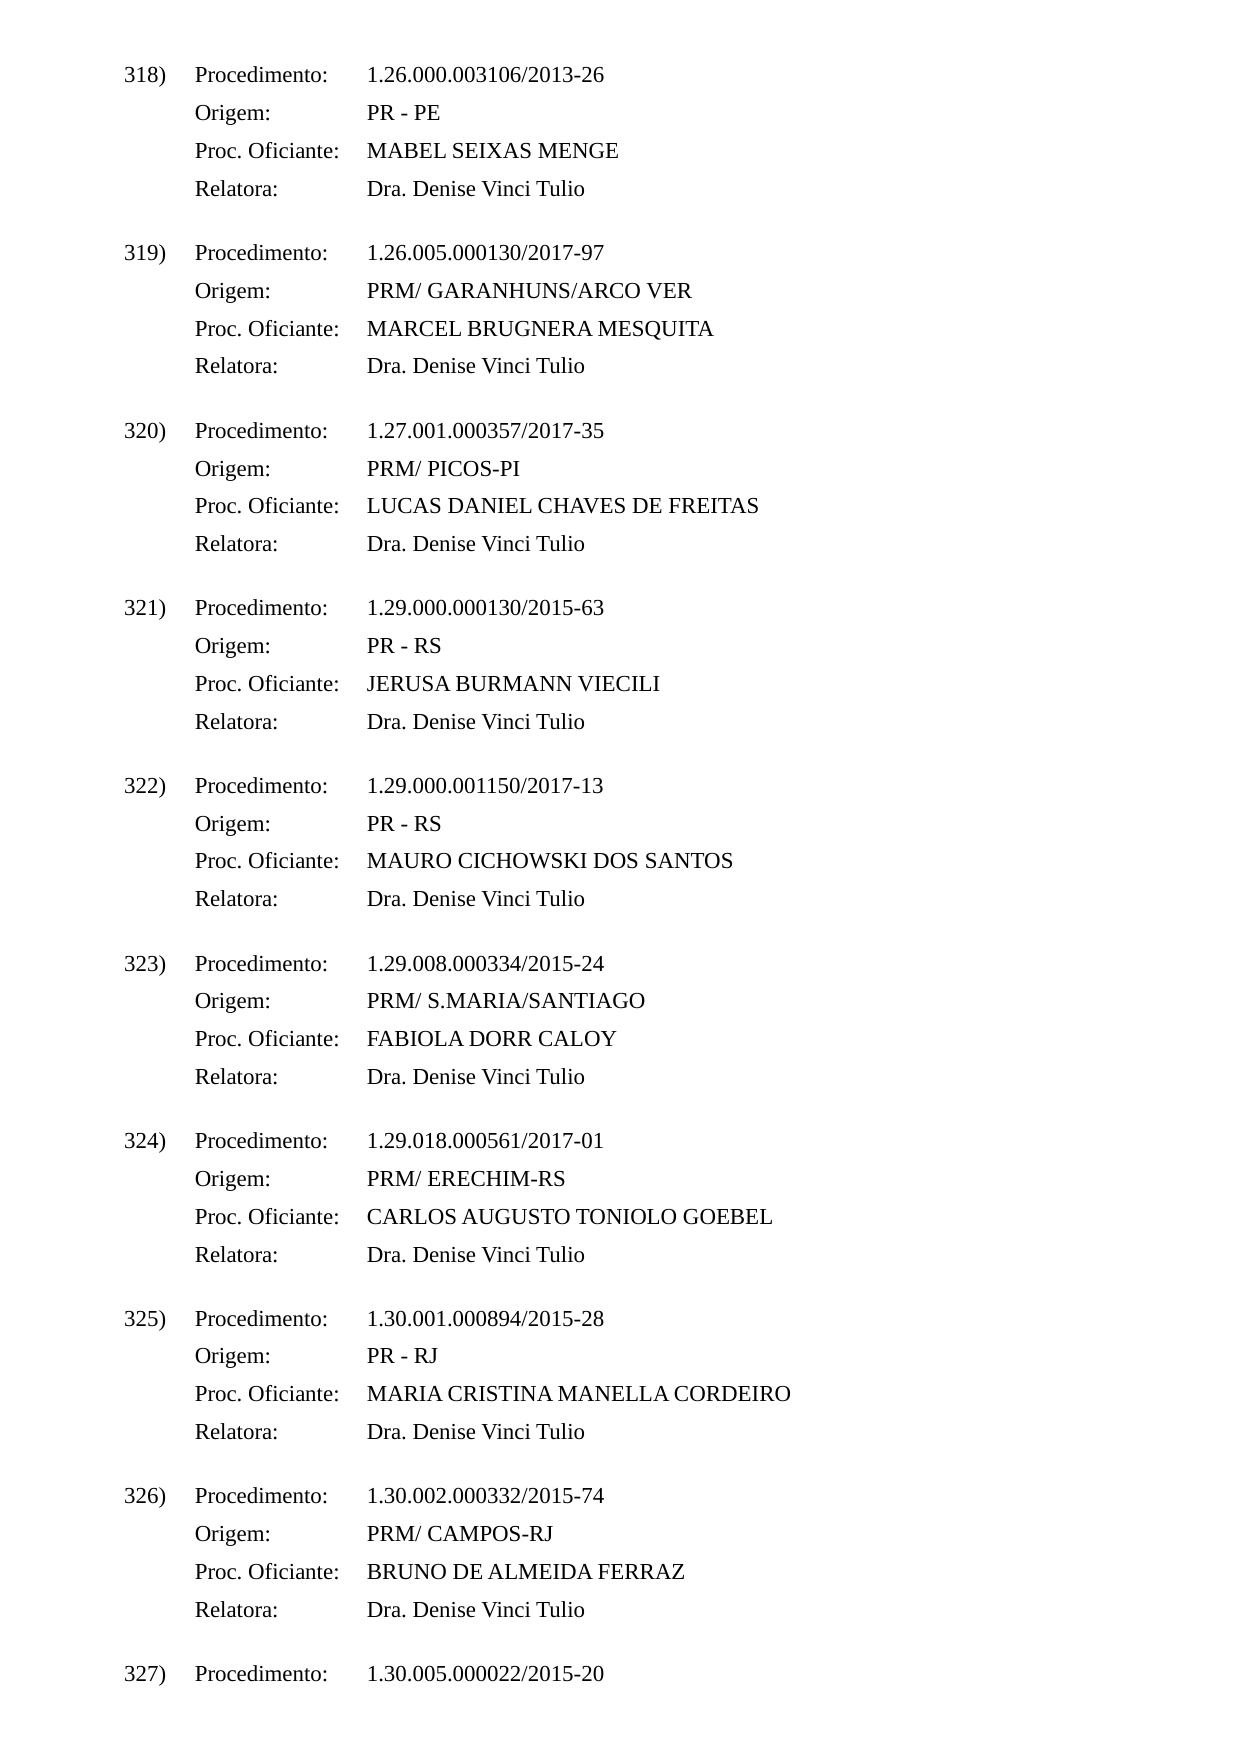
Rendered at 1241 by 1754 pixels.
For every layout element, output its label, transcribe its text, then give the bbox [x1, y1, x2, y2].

table_cell PR - RS [361, 626, 1122, 664]
table_cell MABEL SEIXAS MENGE [361, 131, 1122, 169]
table_header Procedimento: [189, 56, 361, 94]
table_header 319) [118, 234, 189, 271]
table_header 318) [118, 56, 189, 94]
table_cell Relatora: [189, 1235, 361, 1273]
table_cell [118, 1515, 189, 1552]
table_cell Origem: [189, 449, 361, 487]
table_header 1.29.000.000130/2015-63 [361, 589, 1122, 626]
table_cell Origem: [189, 626, 361, 664]
table_cell LUCAS DANIEL CHAVES DE FREITAS [361, 487, 1122, 524]
table_cell PR - PE [361, 94, 1122, 131]
table_cell Origem: [189, 804, 361, 842]
table_cell PRM/ S.MARIA/SANTIAGO [361, 982, 1122, 1019]
table_cell Origem: [189, 1337, 361, 1375]
table_cell [118, 94, 189, 131]
table_cell [118, 1057, 189, 1095]
table_cell [118, 1337, 189, 1375]
table_cell CARLOS AUGUSTO TONIOLO GOEBEL [361, 1197, 1122, 1235]
table_cell Proc. Oficiante: [189, 487, 361, 524]
table_header 1.30.005.000022/2015-20 [361, 1654, 1122, 1692]
table_cell PRM/ PICOS-PI [361, 449, 1122, 487]
table_cell Relatora: [189, 525, 361, 562]
table_header 1.29.018.000561/2017-01 [361, 1121, 1122, 1159]
table_cell Proc. Oficiante: [189, 309, 361, 347]
table_cell FABIOLA DORR CALOY [361, 1020, 1122, 1057]
table_header 1.26.000.003106/2013-26 [361, 56, 1122, 94]
table_cell Dra. Denise Vinci Tulio [361, 347, 1122, 385]
table_cell [118, 309, 189, 347]
table_cell BRUNO DE ALMEIDA FERRAZ [361, 1552, 1122, 1590]
table_cell [118, 487, 189, 524]
table_cell Relatora: [189, 880, 361, 917]
table_cell Proc. Oficiante: [189, 842, 361, 880]
table_header 320) [118, 411, 189, 449]
table_cell Dra. Denise Vinci Tulio [361, 525, 1122, 562]
table_cell Proc. Oficiante: [189, 664, 361, 702]
table_cell Proc. Oficiante: [189, 1197, 361, 1235]
table_cell [118, 1590, 189, 1628]
table_cell Proc. Oficiante: [189, 131, 361, 169]
table_cell Relatora: [189, 347, 361, 385]
table_header 1.30.002.000332/2015-74 [361, 1477, 1122, 1514]
table_cell [118, 525, 189, 562]
table_header 326) [118, 1477, 189, 1514]
table_header Procedimento: [189, 1477, 361, 1514]
table_header 324) [118, 1121, 189, 1159]
table_cell Origem: [189, 94, 361, 131]
table_cell PR - RJ [361, 1337, 1122, 1375]
table_cell PR - RS [361, 804, 1122, 842]
table_cell [118, 131, 189, 169]
table_cell PRM/ GARANHUNS/ARCO VER [361, 271, 1122, 309]
table_cell Dra. Denise Vinci Tulio [361, 1057, 1122, 1095]
table_header Procedimento: [189, 589, 361, 626]
table_cell [118, 842, 189, 880]
table_header Procedimento: [189, 766, 361, 804]
table_cell [118, 1235, 189, 1273]
table_cell Dra. Denise Vinci Tulio [361, 702, 1122, 740]
table_header 321) [118, 589, 189, 626]
table_cell Origem: [189, 982, 361, 1019]
table_header Procedimento: [189, 234, 361, 271]
table_cell [118, 1375, 189, 1412]
table_cell [118, 1413, 189, 1450]
table_cell [118, 449, 189, 487]
table_header Procedimento: [189, 1121, 361, 1159]
table_header 327) [118, 1654, 189, 1692]
table_header 1.29.008.000334/2015-24 [361, 944, 1122, 982]
table_header 1.27.001.000357/2017-35 [361, 411, 1122, 449]
table_cell [118, 1159, 189, 1197]
table_header Procedimento: [189, 944, 361, 982]
table_cell [118, 271, 189, 309]
table_cell Dra. Denise Vinci Tulio [361, 1590, 1122, 1628]
table_cell [118, 804, 189, 842]
table_header Procedimento: [189, 411, 361, 449]
table_header 1.30.001.000894/2015-28 [361, 1299, 1122, 1337]
table_cell [118, 626, 189, 664]
table_header 1.29.000.001150/2017-13 [361, 766, 1122, 804]
table_cell Relatora: [189, 702, 361, 740]
table_cell MAURO CICHOWSKI DOS SANTOS [361, 842, 1122, 880]
table_header 325) [118, 1299, 189, 1337]
table_cell Dra. Denise Vinci Tulio [361, 880, 1122, 917]
table_cell Relatora: [189, 1413, 361, 1450]
table_header 323) [118, 944, 189, 982]
table_header Procedimento: [189, 1654, 361, 1692]
table_cell MARIA CRISTINA MANELLA CORDEIRO [361, 1375, 1122, 1412]
table_cell Origem: [189, 1159, 361, 1197]
table_cell Dra. Denise Vinci Tulio [361, 1235, 1122, 1273]
table_cell [118, 880, 189, 917]
table_cell MARCEL BRUGNERA MESQUITA [361, 309, 1122, 347]
table_cell [118, 702, 189, 740]
table_cell [118, 169, 189, 207]
table_cell [118, 982, 189, 1019]
table_cell [118, 347, 189, 385]
table_cell PRM/ CAMPOS-RJ [361, 1515, 1122, 1552]
table_cell Relatora: [189, 1057, 361, 1095]
table_header 322) [118, 766, 189, 804]
table_header Procedimento: [189, 1299, 361, 1337]
table_cell [118, 664, 189, 702]
table_header 1.26.005.000130/2017-97 [361, 234, 1122, 271]
table_cell JERUSA BURMANN VIECILI [361, 664, 1122, 702]
table_cell Origem: [189, 1515, 361, 1552]
table_cell Dra. Denise Vinci Tulio [361, 169, 1122, 207]
table_cell [118, 1020, 189, 1057]
table_cell Dra. Denise Vinci Tulio [361, 1413, 1122, 1450]
table_cell Relatora: [189, 1590, 361, 1628]
table_cell Proc. Oficiante: [189, 1020, 361, 1057]
table_cell Origem: [189, 271, 361, 309]
table_cell [118, 1197, 189, 1235]
table_cell PRM/ ERECHIM-RS [361, 1159, 1122, 1197]
table_cell Proc. Oficiante: [189, 1552, 361, 1590]
table_cell [118, 1552, 189, 1590]
table_cell Relatora: [189, 169, 361, 207]
table_cell Proc. Oficiante: [189, 1375, 361, 1412]
